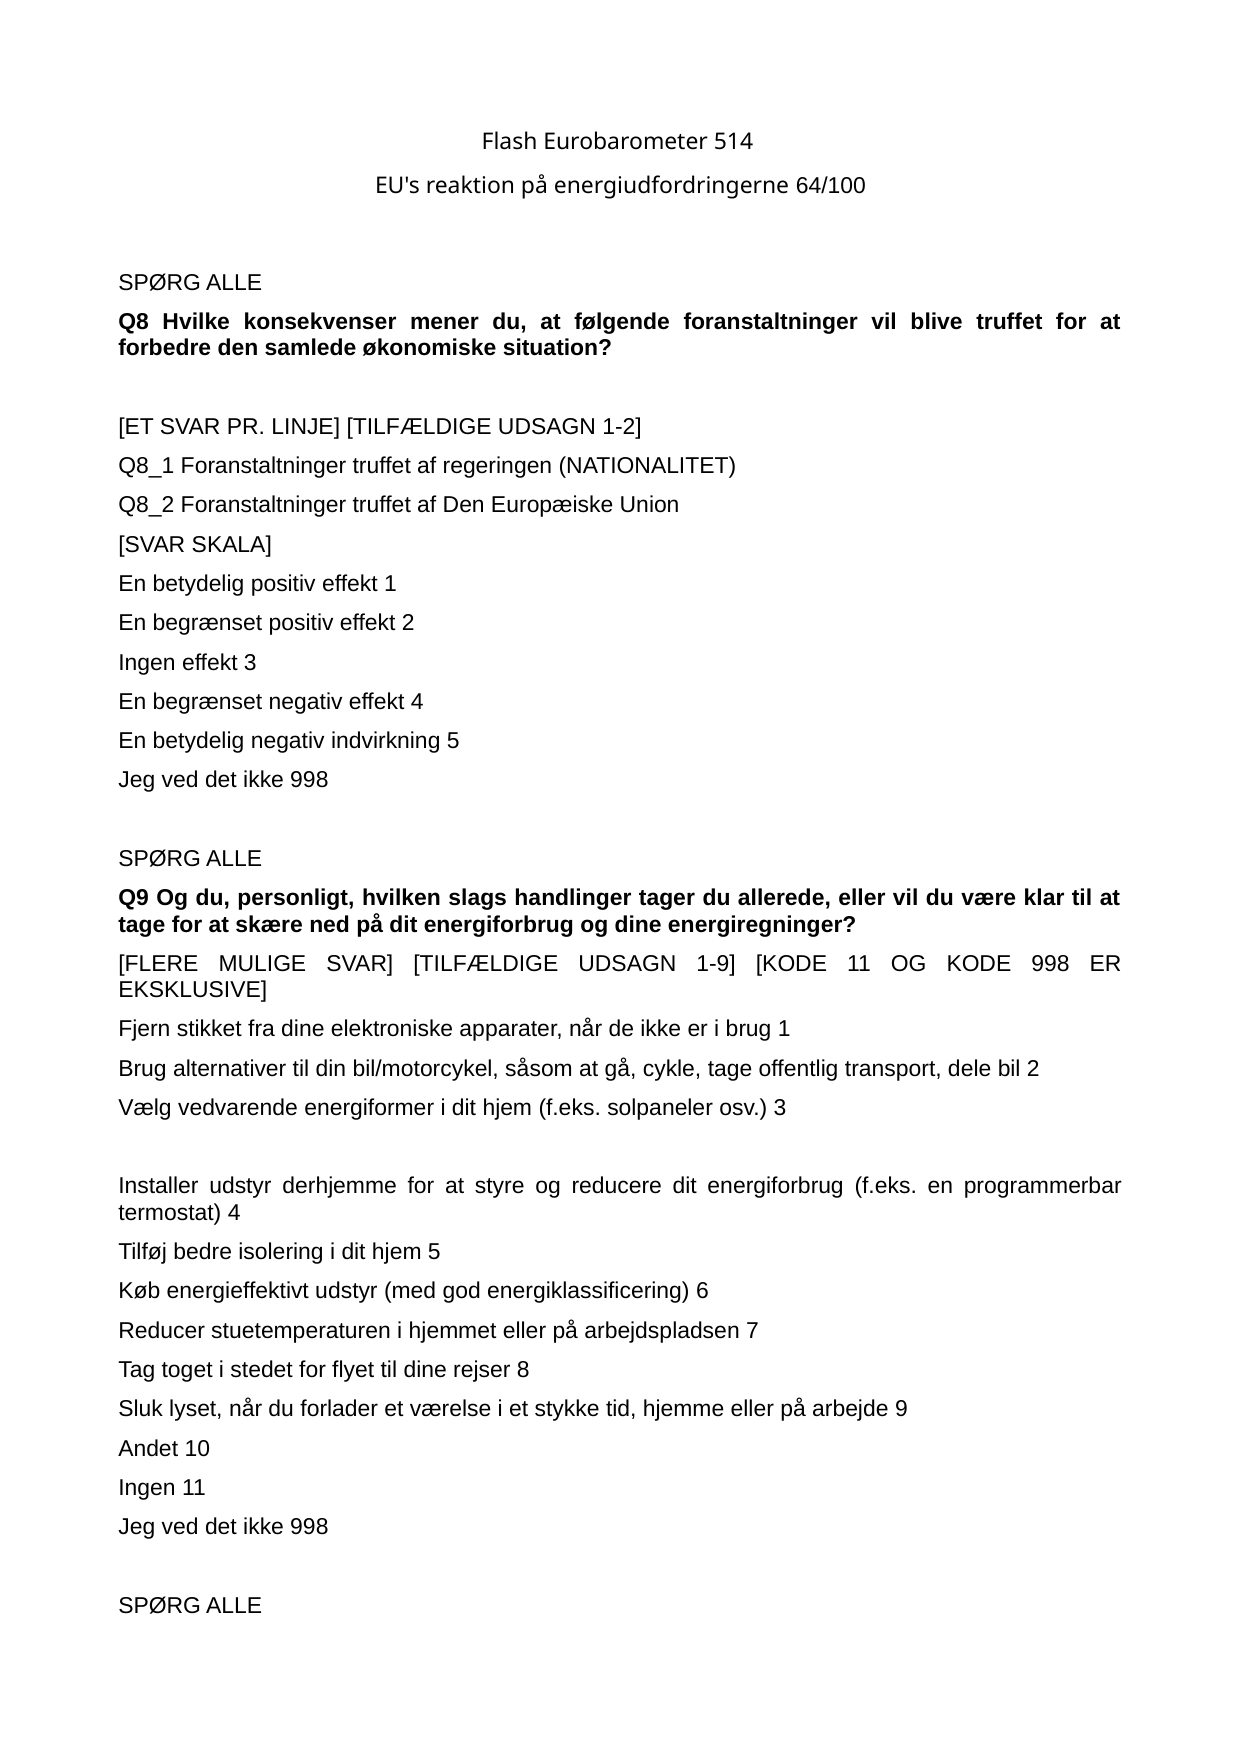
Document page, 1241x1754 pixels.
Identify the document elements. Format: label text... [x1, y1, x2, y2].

text Ingen 11 [118, 1474, 1122, 1500]
text En begrænset positiv effekt 2 [118, 609, 1122, 636]
text Installer udstyr derhjemme for at styre og reducere dit energiforbrug (f.eks. en programmerbar termostat) 4 [118, 1172, 1122, 1225]
text Q8_1 Foranstaltninger truffet af regeringen (NATIONALITET) [118, 452, 1122, 478]
text Sluk lyset, når du forlader et værelse i et stykke tid, hjemme eller på arbejde 9 [118, 1395, 1122, 1422]
text Jeg ved det ikke 998 [118, 766, 1122, 793]
text SPØRG ALLE [118, 1592, 1122, 1618]
text Tilføj bedre isolering i dit hjem 5 [118, 1238, 1122, 1264]
text [SVAR SKALA] [118, 531, 1122, 557]
text Q8_2 Foranstaltninger truffet af Den Europæiske Union [118, 491, 1122, 518]
text Brug alternativer til din bil/motorcykel, såsom at gå, cykle, tage offentlig transport, dele bil 2 [118, 1055, 1122, 1081]
text SPØRG ALLE [118, 845, 1122, 871]
text Andet 10 [118, 1434, 1122, 1461]
text En betydelig negativ indvirkning 5 [118, 727, 1122, 753]
text Reducer stuetemperaturen i hjemmet eller på arbejdspladsen 7 [118, 1317, 1122, 1343]
text Jeg ved det ikke 998 [118, 1513, 1122, 1539]
text En betydelig positiv effekt 1 [118, 570, 1122, 596]
text Q9 Og du, personligt, hvilken slags handlinger tager du allerede, eller vil du være klar til at tage for at skære ned på dit energiforbrug og dine energiregninger? [118, 884, 1122, 937]
text Tag toget i stedet for flyet til dine rejser 8 [118, 1356, 1122, 1382]
text SPØRG ALLE [118, 269, 1122, 295]
text En begrænset negativ effekt 4 [118, 688, 1122, 714]
text Fjern stikket fra dine elektroniske apparater, når de ikke er i brug 1 [118, 1015, 1122, 1042]
text Q8 Hvilke konsekvenser mener du, at følgende foranstaltninger vil blive truffet for at forbedre den samlede økonomiske situation? [118, 308, 1122, 361]
text [FLERE MULIGE SVAR] [TILFÆLDIGE UDSAGN 1-9] [KODE 11 OG KODE 998 ER EKSKLUSIVE] [118, 950, 1122, 1002]
text Vælg vedvarende energiformer i dit hjem (f.eks. solpaneler osv.) 3 [118, 1094, 1122, 1120]
text [ET SVAR PR. LINJE] [TILFÆLDIGE UDSAGN 1-2] [118, 413, 1122, 439]
text Ingen effekt 3 [118, 648, 1122, 675]
text Køb energieffektivt udstyr (med god energiklassificering) 6 [118, 1277, 1122, 1304]
